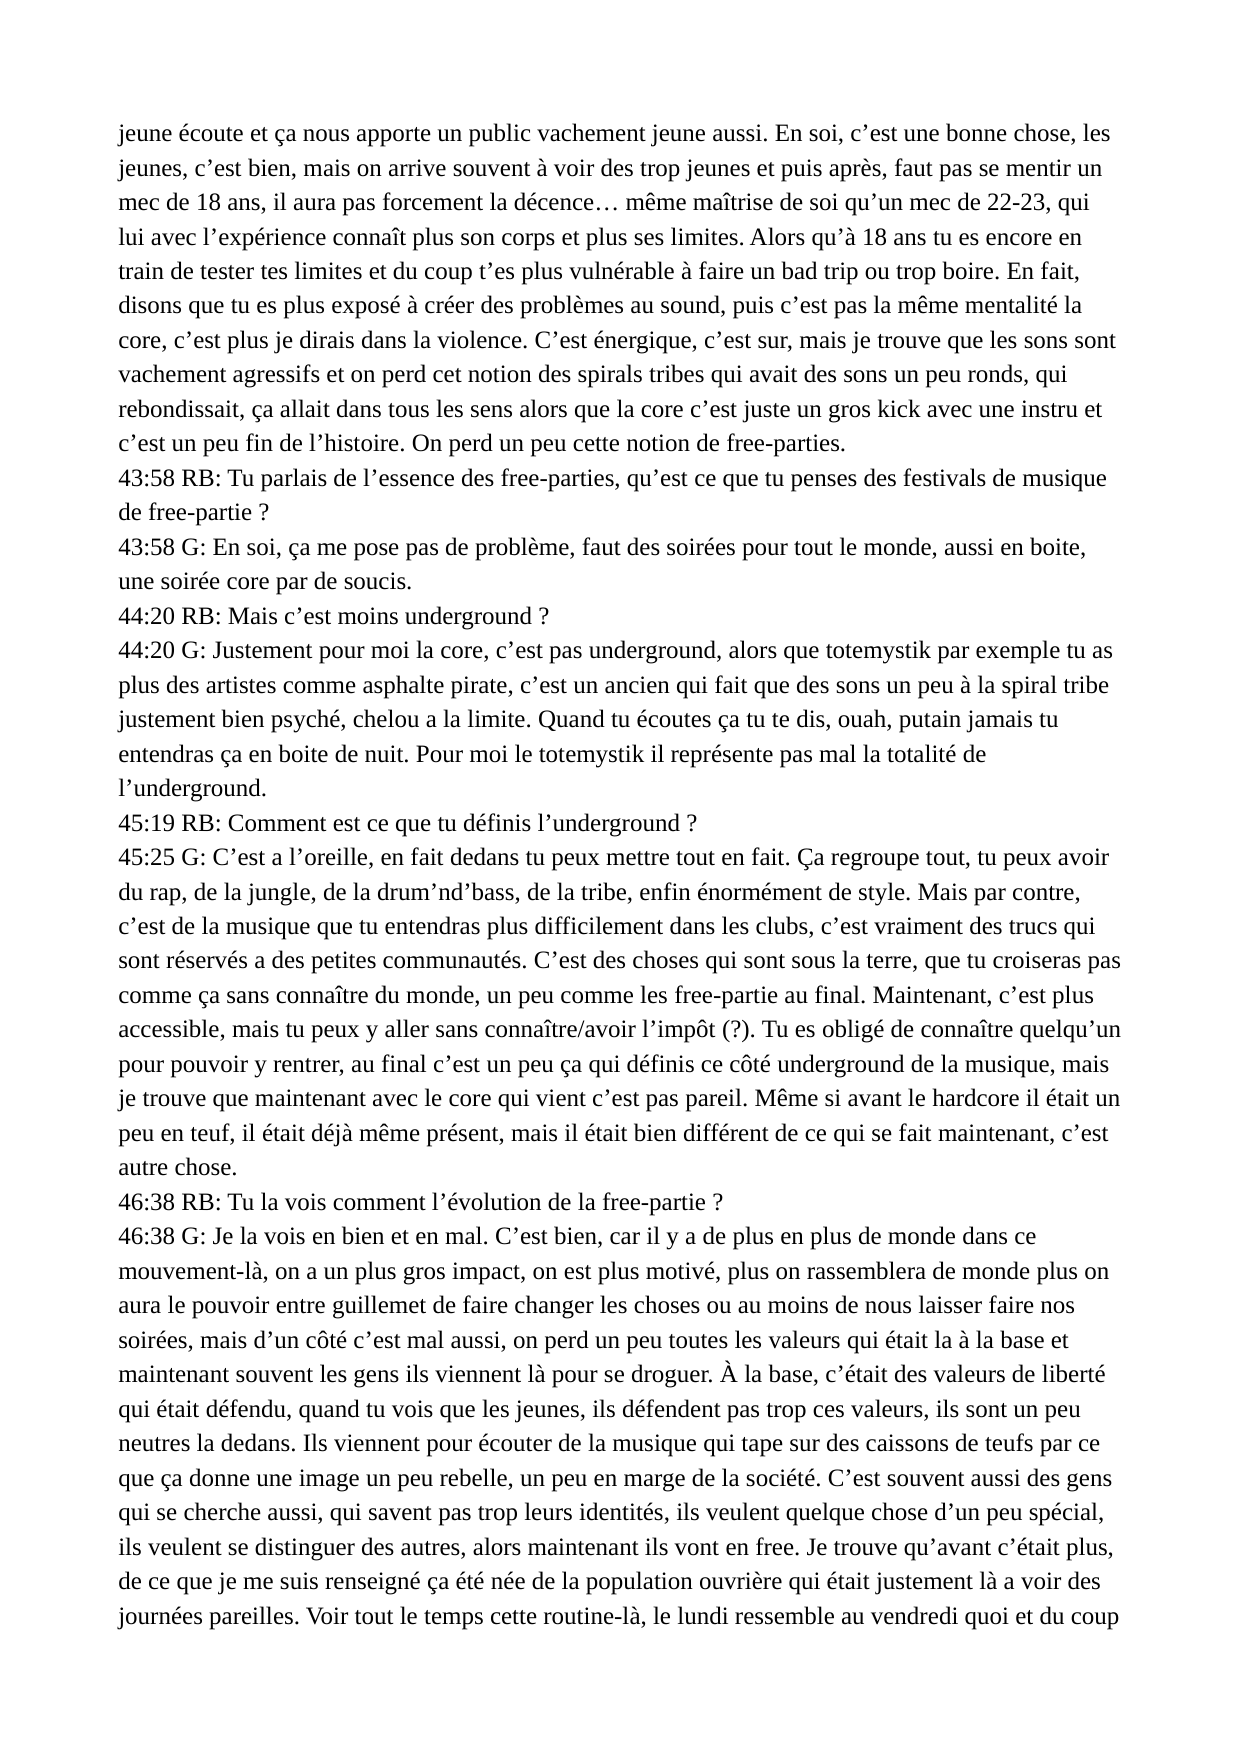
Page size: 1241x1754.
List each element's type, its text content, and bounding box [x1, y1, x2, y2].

text jeune écoute et ça nous apporte un public vachement jeune aussi. En soi, c’est une bonne chose, les jeunes, c’est bien, mais on arrive souvent à voir des trop jeunes et puis après, faut pas se mentir un mec de 18 ans, il aura pas forcement la décence… même maîtrise de soi qu’un mec de 22-23, qui lui avec l’expérience connaît plus son corps et plus ses limites. Alors qu’à 18 ans tu es encore en train de tester tes limites et du coup t’es plus vulnérable à faire un bad trip ou trop boire. En fait, disons que tu es plus exposé à créer des problèmes au sound, puis c’est pas la même mentalité la core, c’est plus je dirais dans la violence. C’est énergique, c’est sur, mais je trouve que les sons sont vachement agressifs et on perd cet notion des spirals tribes qui avait des sons un peu ronds, qui rebondissait, ça allait dans tous les sens alors que la core c’est juste un gros kick avec une instru et c’est un peu fin de l’histoire. On perd un peu cette notion de free-parties. 43:58 RB: Tu parlais de l’essence des free-parties, qu’est ce que tu penses des festivals de musique de free-partie ? 43:58 G: En soi, ça me pose pas de problème, faut des soirées pour tout le monde, aussi en boite, une soirée core par de soucis. 44:20 RB: Mais c’est moins underground ? 44:20 G: Justement pour moi la core, c’est pas underground, alors que totemystik par exemple tu as plus des artistes comme asphalte pirate, c’est un ancien qui fait que des sons un peu à la spiral tribe justement bien psyché, chelou a la limite. Quand tu écoutes ça tu te dis, ouah, putain jamais tu entendras ça en boite de nuit. Pour moi le totemystik il représente pas mal la totalité de l’underground. 45:19 RB: Comment est ce que tu définis l’underground ? 45:25 G: C’est a l’oreille, en fait dedans tu peux mettre tout en fait. Ça regroupe tout, tu peux avoir du rap, de la jungle, de la drum’nd’bass, de la tribe, enfin énormément de style. Mais par contre, c’est de la musique que tu entendras plus difficilement dans les clubs, c’est vraiment des trucs qui sont réservés a des petites communautés. C’est des choses qui sont sous la terre, que tu croiseras pas comme ça sans connaître du monde, un peu comme les free-partie au final. Maintenant, c’est plus accessible, mais tu peux y aller sans connaître/avoir l’impôt (?). Tu es obligé de connaître quelqu’un pour pouvoir y rentrer, au final c’est un peu ça qui définis ce côté underground de la musique, mais je trouve que maintenant avec le core qui vient c’est pas pareil. Même si avant le hardcore il était un peu en teuf, il était déjà même présent, mais il était bien différent de ce qui se fait maintenant, c’est autre chose. 46:38 RB: Tu la vois comment l’évolution de la free-partie ? 46:38 G: Je la vois en bien et en mal. C’est bien, car il y a de plus en plus de monde dans ce mouvement-là, on a un plus gros impact, on est plus motivé, plus on rassemblera de monde plus on aura le pouvoir entre guillemet de faire changer les choses ou au moins de nous laisser faire nos soirées, mais d’un côté c’est mal aussi, on perd un peu toutes les valeurs qui était la à la base et maintenant souvent les gens ils viennent là pour se droguer. À la base, c’était des valeurs de liberté qui était défendu, quand tu vois que les jeunes, ils défendent pas trop ces valeurs, ils sont un peu neutres la dedans. Ils viennent pour écouter de la musique qui tape sur des caissons de teufs par ce que ça donne une image un peu rebelle, un peu en marge de la société. C’est souvent aussi des gens qui se cherche aussi, qui savent pas trop leurs identités, ils veulent quelque chose d’un peu spécial, ils veulent se distinguer des autres, alors maintenant ils vont en free. Je trouve qu’avant c’était plus, de ce que je me suis renseigné ça été née de la population ouvrière qui était justement là a voir des journées pareilles. Voir tout le temps cette routine-là, le lundi ressemble au vendredi quoi et du coup [118, 118, 1122, 1629]
